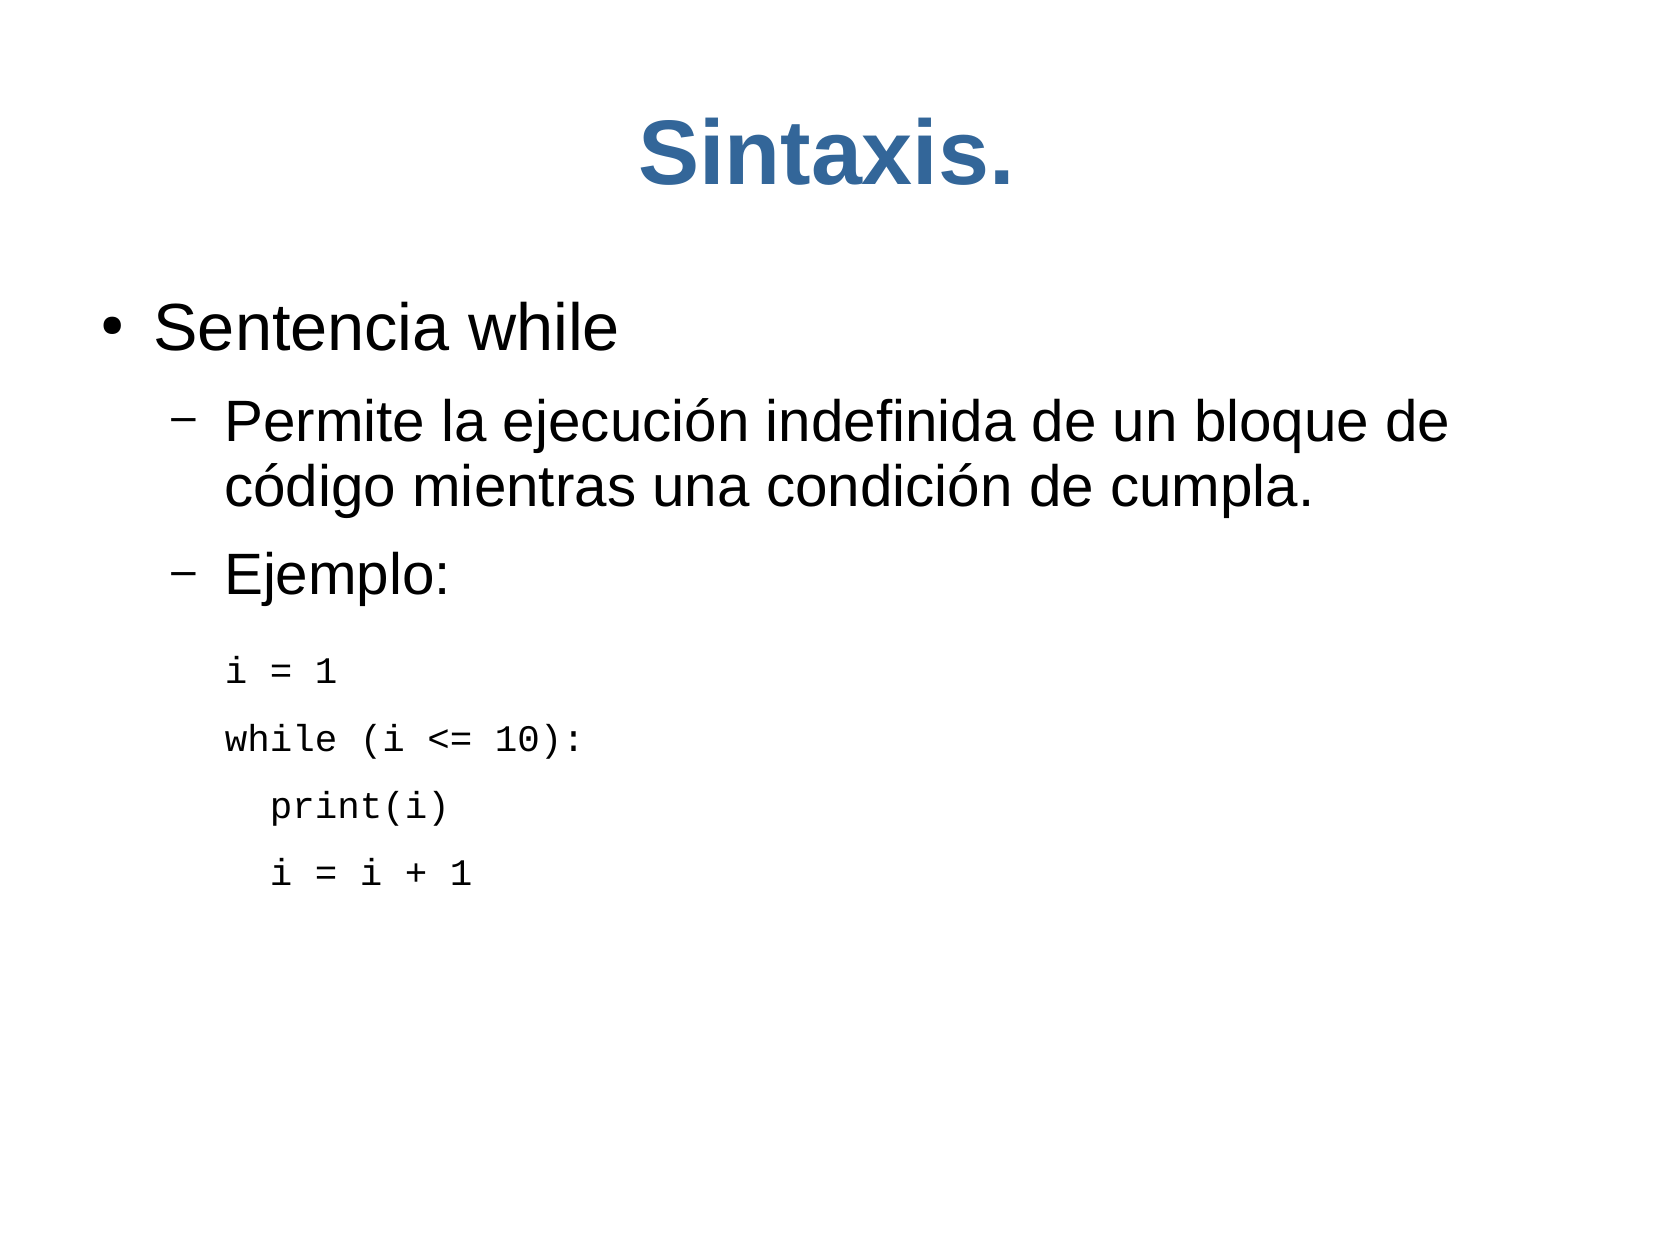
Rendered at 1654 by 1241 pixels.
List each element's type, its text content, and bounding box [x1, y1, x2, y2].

title Sintaxis. [82, 49, 1571, 257]
list Sentencia while Permite la ejecución indefinida de un bloque de código mientras una condición de cumpla. Ejemplo: [82, 290, 1571, 1010]
text_box i = 1 while (i <= 10): print(i) i = i + 1 [210, 645, 1486, 972]
